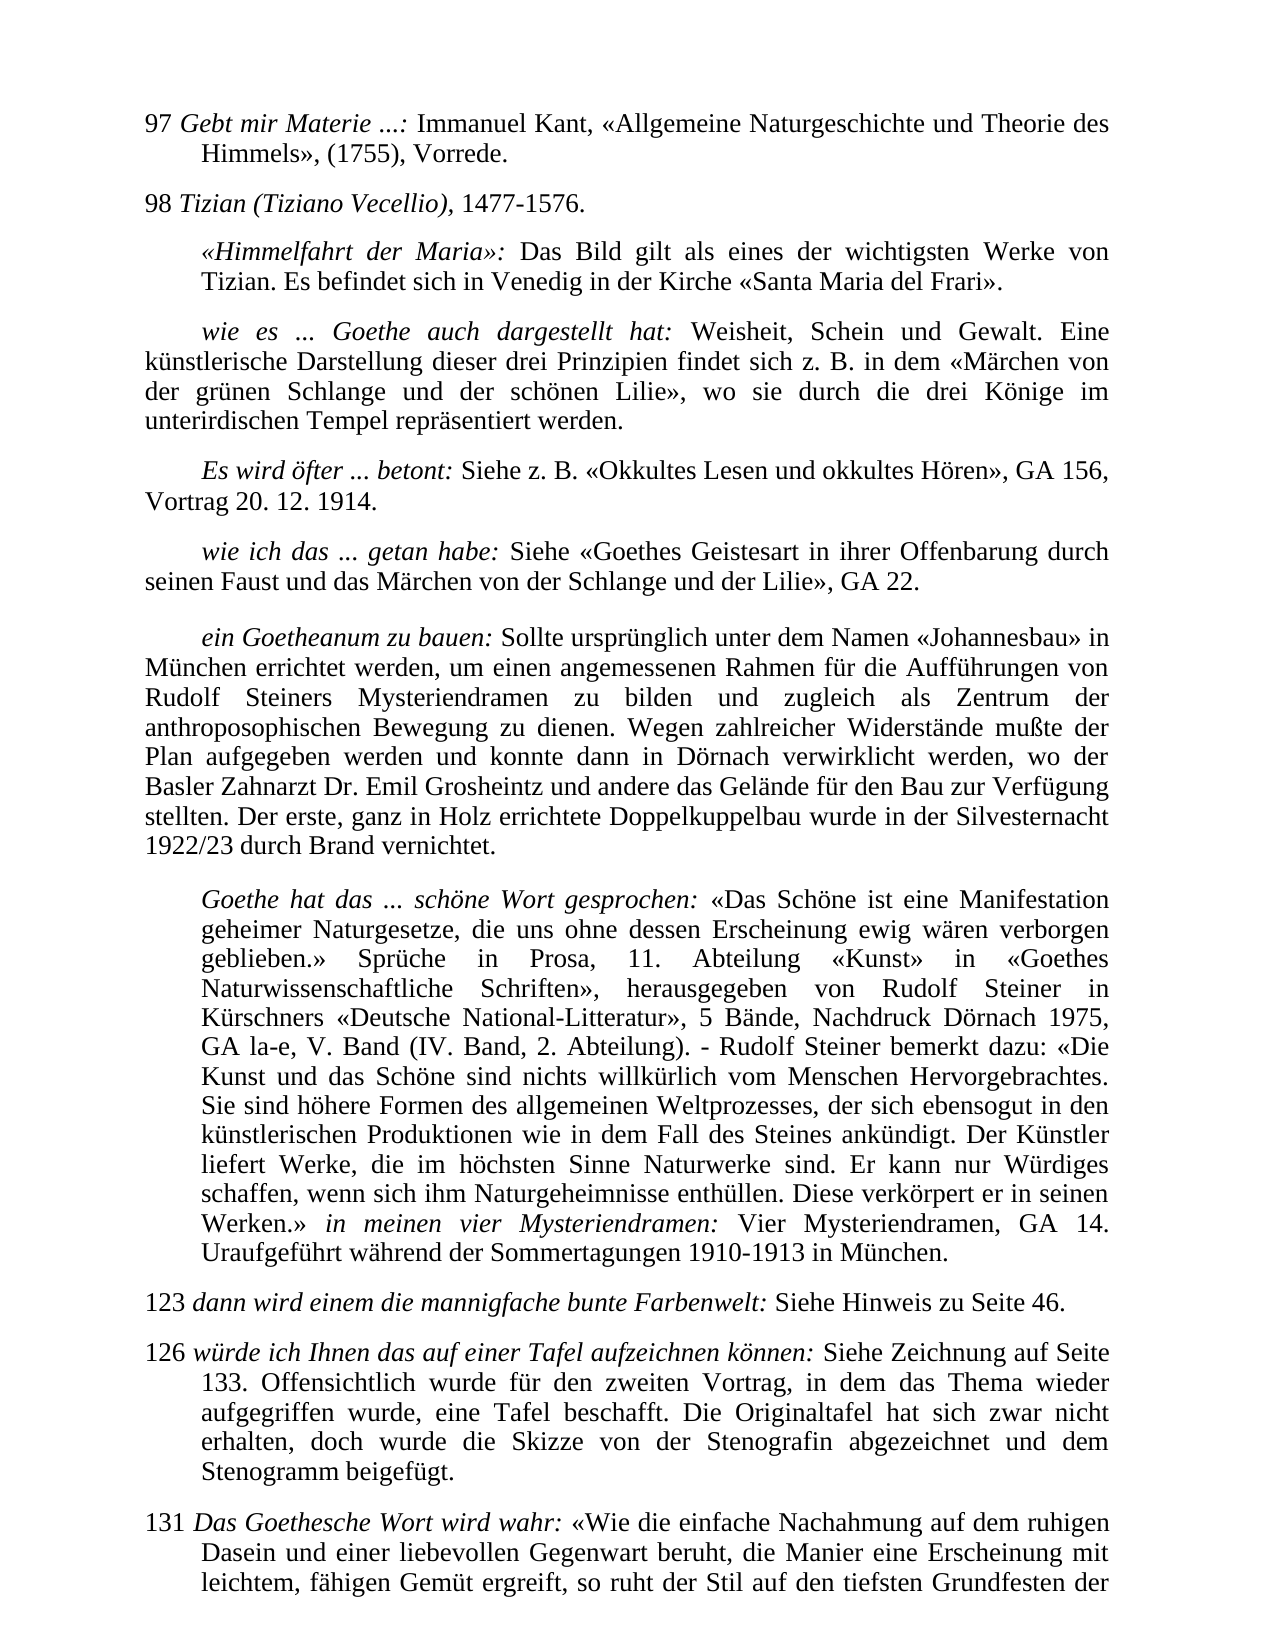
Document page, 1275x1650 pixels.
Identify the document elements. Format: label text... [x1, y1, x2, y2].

text 131 Das Goethesche Wort wird wahr: «Wie die einfache Nachahmung auf dem ruhigen Dasein und einer liebevollen Gegenwart beruht, die Manier eine Erscheinung mit leichtem, fähigen Gemüt ergreift, so ruht der Stil auf den tiefsten Grundfesten der [144, 1507, 1110, 1597]
text wie es ... Goethe auch dargestellt hat: Weisheit, Schein und Gewalt. Eine künstlerische Darstellung dieser drei Prinzipien findet sich z. B. in dem «Märchen von der grünen Schlange und der schönen Lilie», wo sie durch die drei Könige im unterirdischen Tempel repräsentiert werden. [144, 315, 1110, 436]
text wie ich das ... getan habe: Siehe «Goethes Geistesart in ihrer Offenbarung durch seinen Faust und das Märchen von der Schlange und der Lilie», GA 22. [144, 534, 1110, 596]
text 123 dann wird einem die mannigfache bunte Farbenwelt: Siehe Hinweis zu Seite 46. [144, 1286, 1110, 1317]
text «Himmelfahrt der Maria»: Das Bild gilt als eines der wichtigsten Werke von Tizian. Es befindet sich in Venedig in der Kirche «Santa Maria del Frari». [201, 237, 1110, 296]
text Es wird öfter ... betont: Siehe z. B. «Okkultes Lesen und okkultes Hören», GA 156, Vortrag 20. 12. 1914. [144, 454, 1110, 516]
text 97 Gebt mir Materie ...: Immanuel Kant, «Allgemeine Naturgeschichte und Theorie des Himmels», (1755), Vorrede. [144, 108, 1110, 168]
text ein Goetheanum zu bauen: Sollte ursprünglich unter dem Namen «Johannesbau» in München errichtet werden, um einen angemessenen Rahmen für die Aufführungen von Rudolf Steiners Mysteriendramen zu bilden und zugleich als Zentrum der anthroposophischen Bewegung zu dienen. Wegen zahlreicher Widerstände mußte der Plan aufgegeben werden und konnte dann in Dörnach verwirklicht werden, wo der Basler Zahnarzt Dr. Emil Grosheintz und andere das Gelände für den Bau zur Verfügung stellten. Der erste, ganz in Holz errichtete Doppelkuppelbau wurde in der Silvesternacht 1922/23 durch Brand vernichtet. [144, 621, 1110, 861]
text 98 Tizian (Tiziano Vecellio), 1477-1576. [144, 187, 1110, 218]
text 126 würde ich Ihnen das auf einer Tafel aufzeichnen können: Siehe Zeichnung auf Seite 133. Offensichtlich wurde für den zweiten Vortrag, in dem das Thema wieder aufgegriffen wurde, eine Tafel beschafft. Die Originaltafel hat sich zwar nicht erhalten, doch wurde die Skizze von der Stenografin abgezeichnet und dem Stenogramm beigefügt. [144, 1338, 1110, 1486]
text Goethe hat das ... schöne Wort gesprochen: «Das Schöne ist eine Manifestation geheimer Naturgesetze, die uns ohne dessen Erscheinung ewig wären verborgen geblieben.» Sprüche in Prosa, 11. Abteilung «Kunst» in «Goethes Naturwissenschaftliche Schriften», herausgegeben von Rudolf Steiner in Kürschners «Deutsche National-Litteratur», 5 Bände, Nachdruck Dörnach 1975, GA la-e, V. Band (IV. Band, 2. Abteilung). - Rudolf Steiner bemerkt dazu: «Die Kunst und das Schöne sind nichts willkürlich vom Menschen Hervorgebrachtes. Sie sind höhere Formen des allgemeinen Weltprozesses, der sich ebensogut in den künstlerischen Produktionen wie in dem Fall des Steines ankündigt. Der Künstler liefert Werke, die im höchsten Sinne Naturwerke sind. Er kann nur Würdiges schaffen, wenn sich ihm Naturgeheimnisse enthüllen. Diese verkörpert er in seinen Werken.» in meinen vier Mysteriendramen: Vier Mysteriendramen, GA 14. Uraufgeführt während der Sommertagungen 1910-1913 in München. [201, 886, 1110, 1267]
